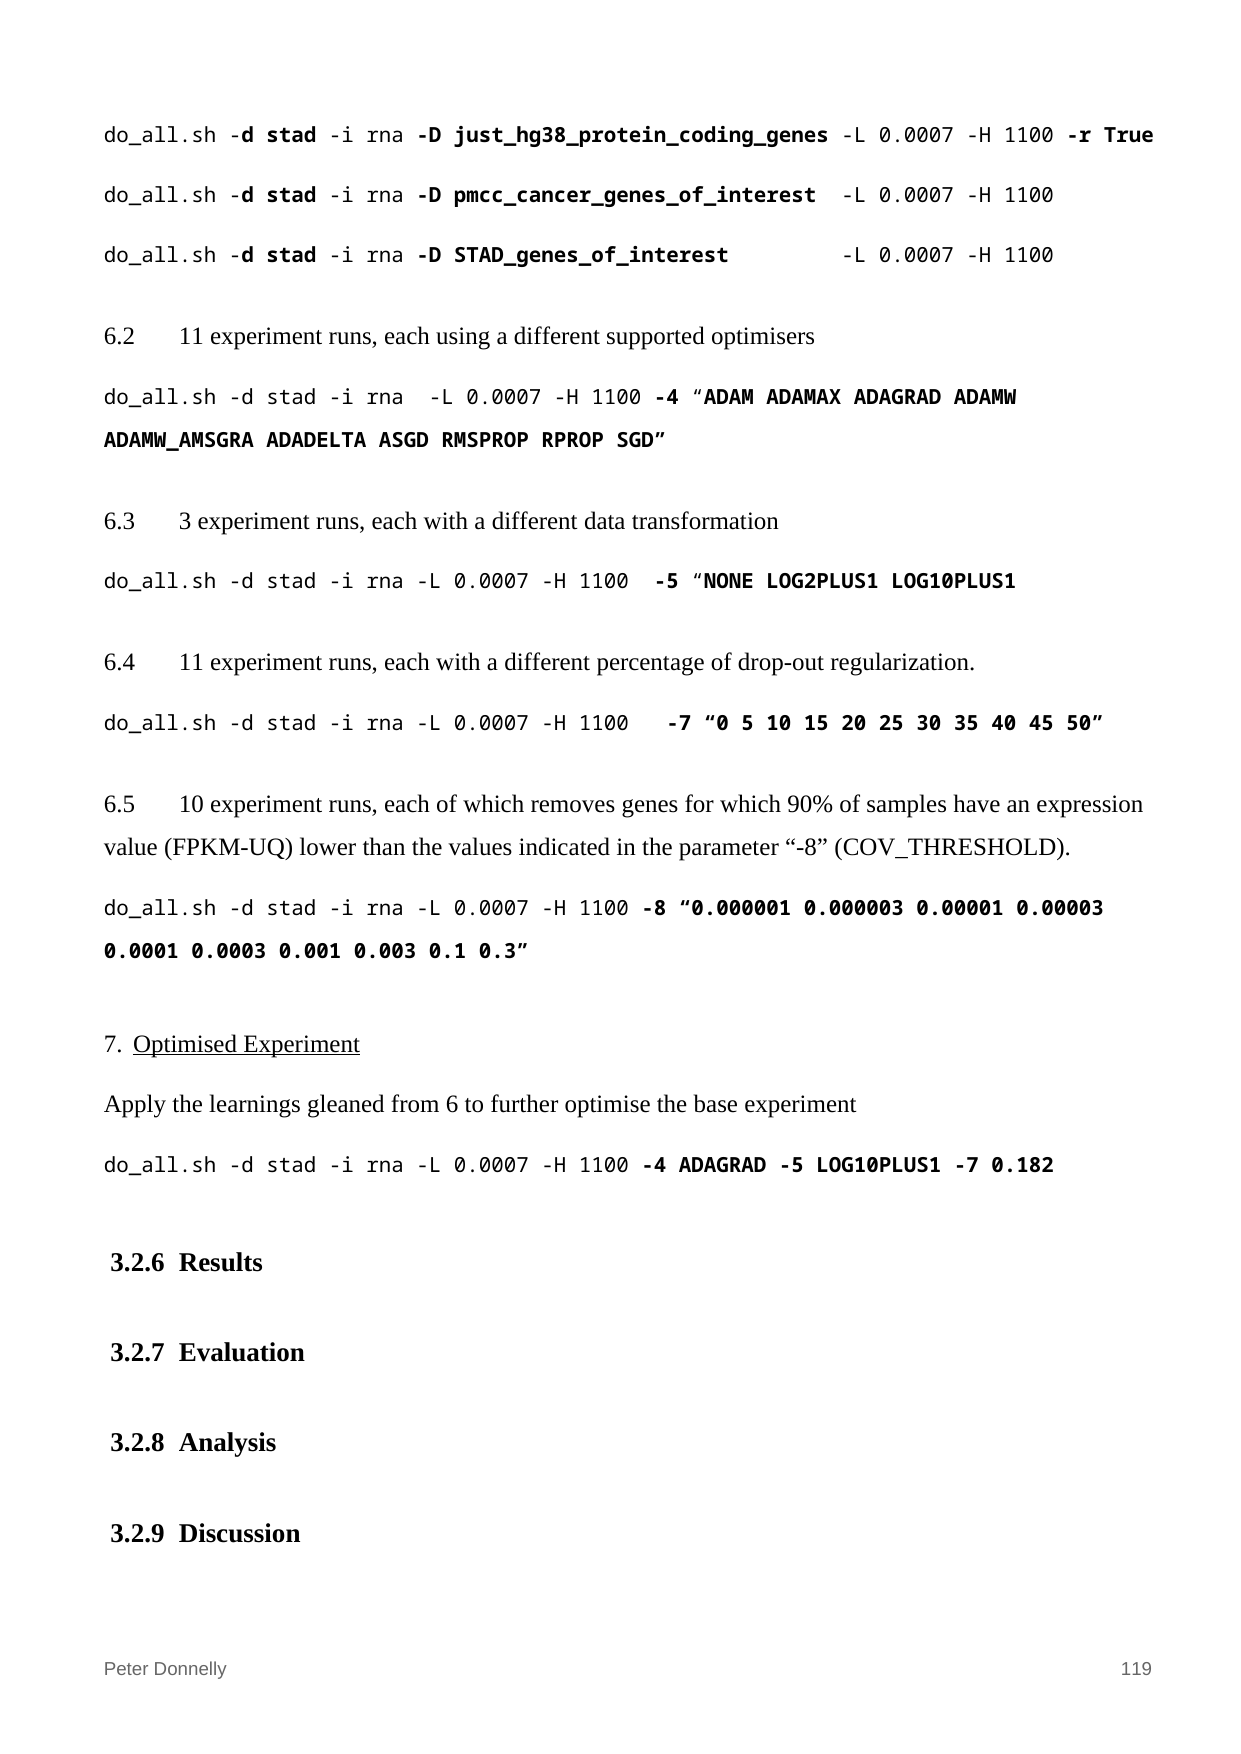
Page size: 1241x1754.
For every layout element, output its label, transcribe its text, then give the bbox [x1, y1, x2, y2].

list 6.4 11 experiment runs, each with a different percentage of drop-out regularization. [103, 647, 1146, 676]
list do_all.sh -d stad -i rna -D STAD_genes_of_interest -L 0.0007 -H 1100 [103, 240, 1164, 269]
text do_all.sh -d stad -i rna -L 0.0007 -H 1100 -4 ADAGRAD -5 LOG10PLUS1 -7 0.182 [103, 1150, 1146, 1179]
list do_all.sh -d stad -i rna -D pmcc_cancer_genes_of_interest -L 0.0007 -H 1100 [103, 180, 1164, 208]
list do_all.sh -d stad -i rna -L 0.0007 -H 1100 -8 “0.000001 0.000003 0.00001 0.00003 0.0001 0.0003 0.001 0.003 0.1 0.3” [103, 893, 1164, 964]
list do_all.sh -d stad -i rna -D just_hg38_protein_coding_genes -L 0.0007 -H 1100 -r True [103, 120, 1164, 148]
list 6.3 3 experiment runs, each with a different data transformation [103, 506, 1146, 534]
list do_all.sh -d stad -i rna -L 0.0007 -H 1100 -4 “ADAM ADAMAX ADAGRAD ADAMW ADAMW_AMSGRA ADADELTA ASGD RMSPROP RPROP SGD” [103, 382, 1164, 453]
list Apply the learnings gleaned from 6 to further optimise the base experiment [103, 1089, 1164, 1118]
list do_all.sh -d stad -i rna -L 0.0007 -H 1100 -7 “0 5 10 15 20 25 30 35 40 45 50” [103, 708, 1164, 737]
list Optimised Experiment [103, 1029, 1164, 1057]
subtitle Evaluation [103, 1336, 1146, 1367]
subtitle Analysis [103, 1426, 1146, 1458]
list 6.2 11 experiment runs, each using a different supported optimisers [103, 321, 1146, 350]
list do_all.sh -d stad -i rna -L 0.0007 -H 1100 -5 “NONE LOG2PLUS1 LOG10PLUS1 [103, 567, 1164, 595]
subtitle Discussion [103, 1517, 1146, 1548]
subtitle Results [103, 1246, 1146, 1277]
list 6.5 10 experiment runs, each of which removes genes for which 90% of samples have an expression value (FPKM-UQ) lower than the values indicated in the parameter “-8” (COV_THRESHOLD). [103, 789, 1146, 861]
